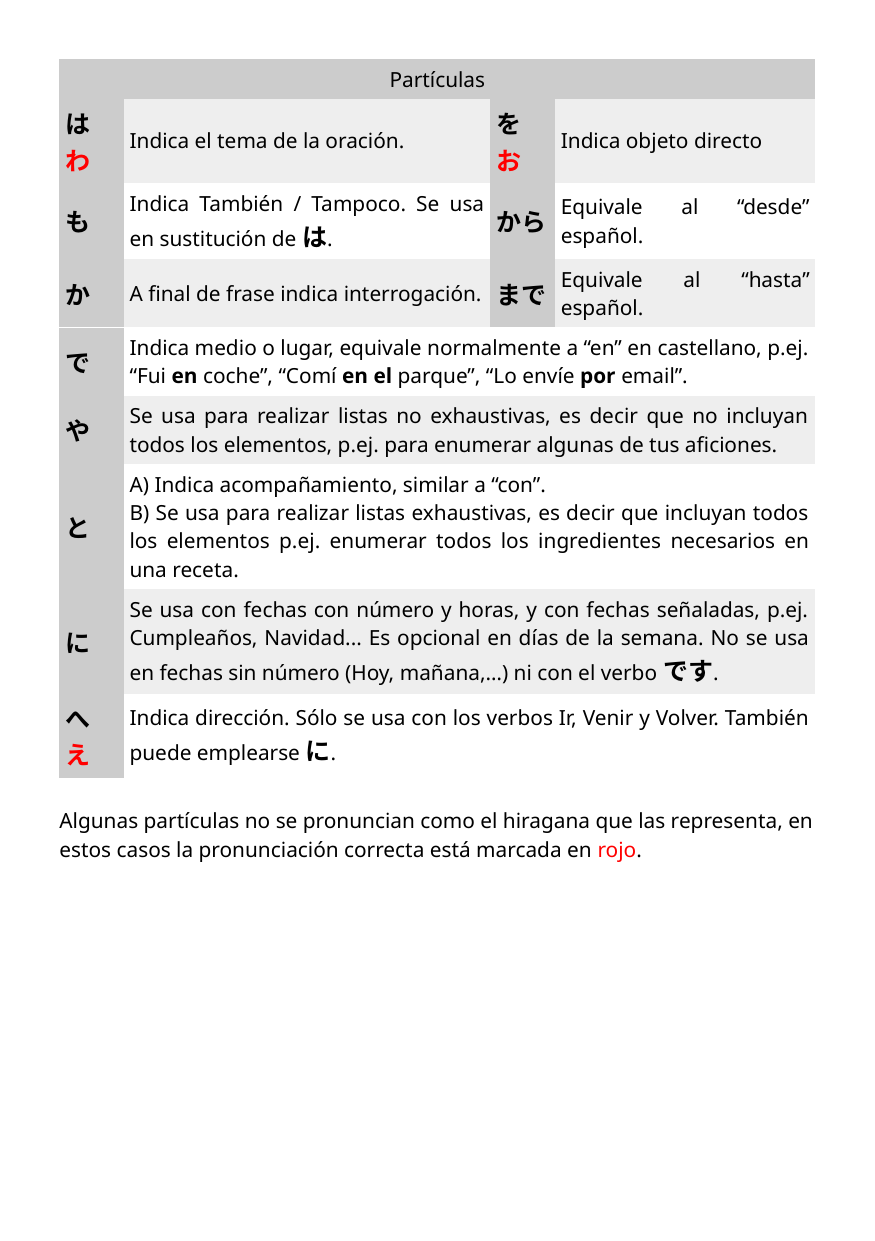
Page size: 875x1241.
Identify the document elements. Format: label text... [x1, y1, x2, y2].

table_cell に [59, 589, 124, 694]
table_cell Equivale al “desde” español. [555, 183, 815, 259]
table_cell から [490, 183, 555, 259]
table_cell Equivale al “hasta” español. [555, 259, 815, 327]
text Algunas partículas no se pronuncian como el hiragana que las representa, en estos casos la pronunciación correcta está marcada en rojo. [59, 806, 815, 863]
table_cell Indica medio o lugar, equivale normalmente a “en” en castellano, p.ej. “Fui en coche”, “Comí en el parque”, “Lo envíe por email”. [124, 328, 815, 396]
table_cell Se usa con fechas con número y horas, y con fechas señaladas, p.ej. Cumpleaños, Navidad... Es opcional en días de la semana. No se usa en fechas sin número (Hoy, mañana,…) ni con el verbo です. [124, 589, 815, 694]
table_cell は わ [59, 99, 124, 183]
table_cell Indica También / Tampoco. Se usa en sustitución de は. [124, 183, 490, 259]
table_cell まで [490, 259, 555, 327]
table_header Partículas [59, 59, 815, 99]
table_cell を お [490, 99, 555, 183]
table_cell A) Indica acompañamiento, similar a “con”. B) Se usa para realizar listas exhaustivas, es decir que incluyan todos los elementos p.ej. enumerar todos los ingredientes necesarios en una receta. [124, 464, 815, 589]
table_cell も [59, 183, 124, 259]
table_cell か [59, 259, 124, 327]
table_cell Se usa para realizar listas no exhaustivas, es decir que no incluyan todos los elementos, p.ej. para enumerar algunas de tus aficiones. [124, 396, 815, 464]
table_cell や [59, 396, 124, 464]
table_cell と [59, 464, 124, 589]
table_cell へ え [59, 694, 124, 778]
table_cell Indica dirección. Sólo se usa con los verbos Ir, Venir y Volver. También puede emplearse に. [124, 694, 815, 778]
table_cell Indica objeto directo [555, 99, 815, 183]
table_cell で [59, 328, 124, 396]
table_cell A final de frase indica interrogación. [124, 259, 490, 327]
table_cell Indica el tema de la oración. [124, 99, 490, 183]
